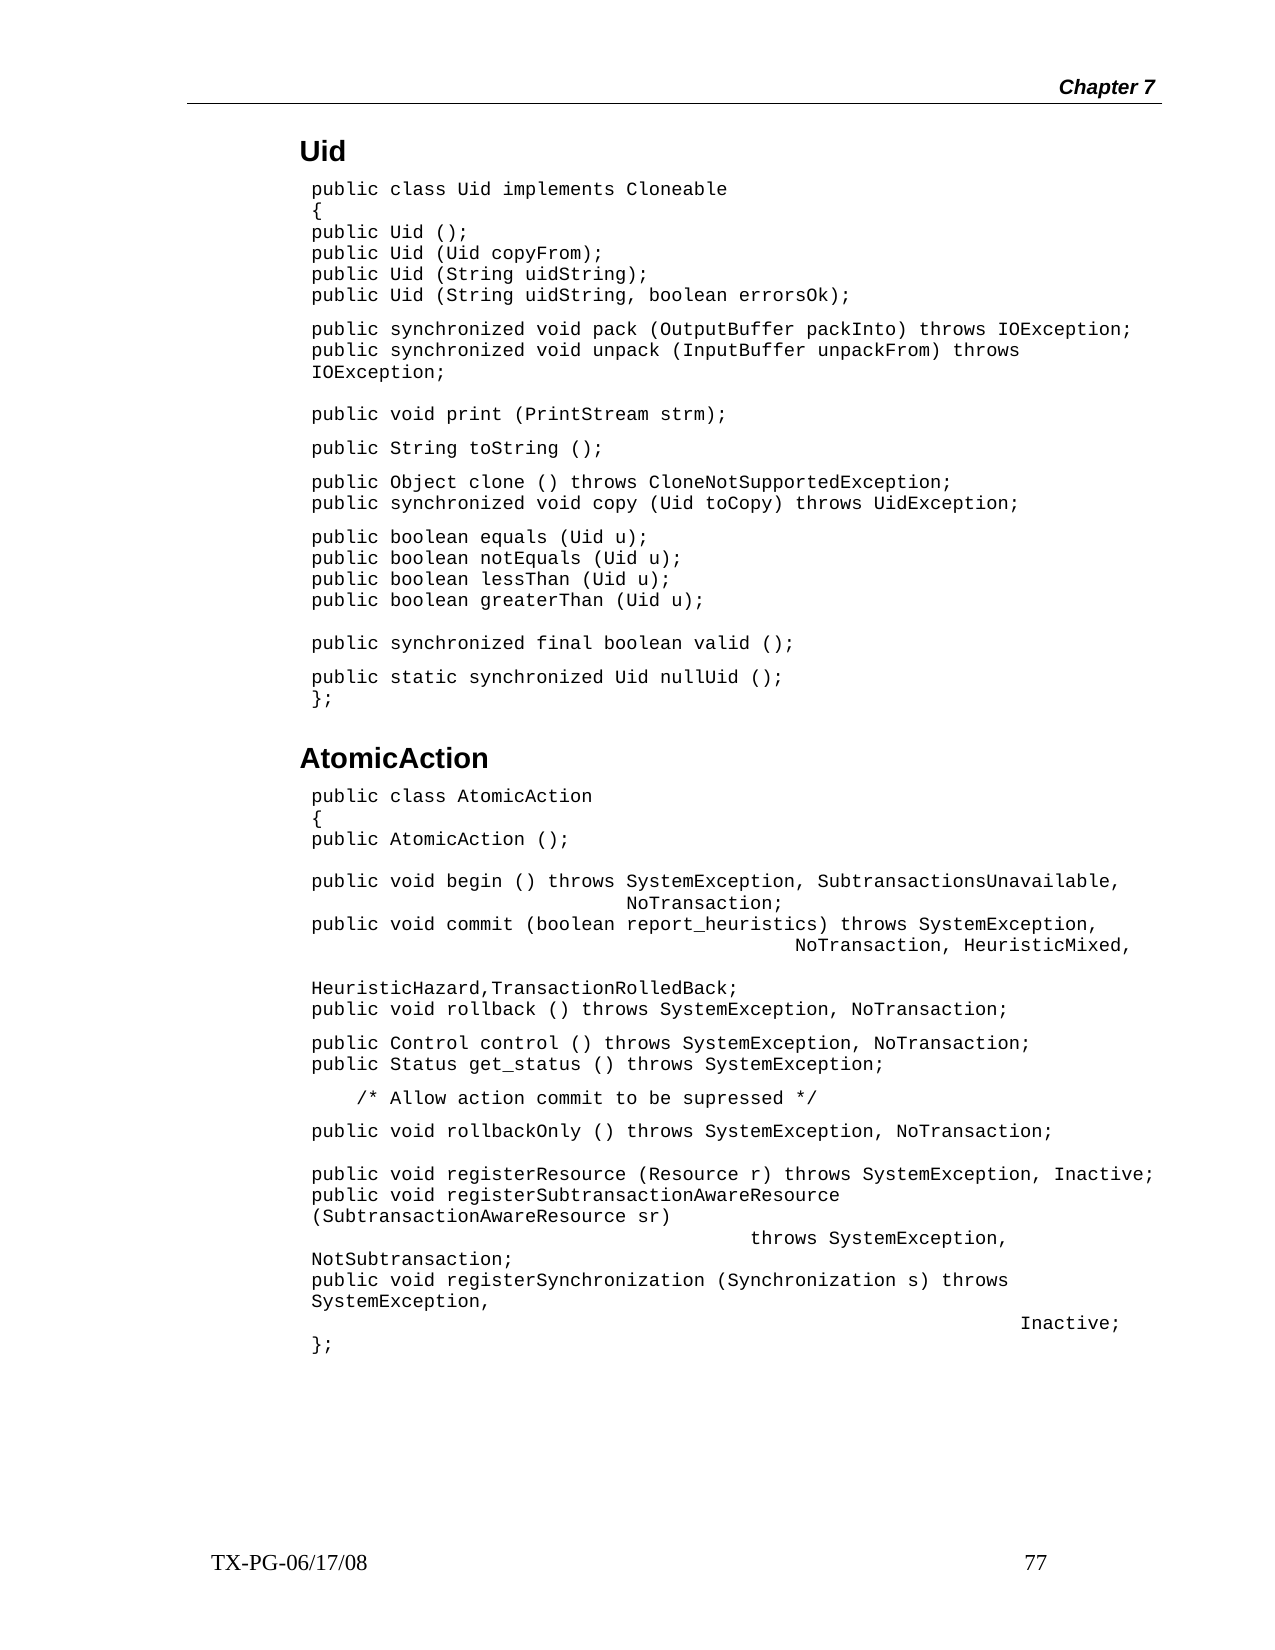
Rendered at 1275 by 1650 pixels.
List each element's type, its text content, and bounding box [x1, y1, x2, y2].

text public Object clone () throws CloneNotSupportedException; public synchronized void copy (Uid toCopy) throws UidException; [311, 472, 1162, 515]
subtitle AtomicAction [299, 741, 1162, 775]
text public boolean equals (Uid u); public boolean notEquals (Uid u); public boolean lessThan (Uid u); public boolean greaterThan (Uid u); public synchronized final boolean valid (); [311, 527, 1162, 655]
text /* Allow action commit to be supressed */ [311, 1088, 1162, 1110]
text public Control control () throws SystemException, NoTransaction; public Status get_status () throws SystemException; [311, 1033, 1162, 1076]
text public static synchronized Uid nullUid (); }; [311, 667, 1162, 710]
text public void rollbackOnly () throws SystemException, NoTransaction; public void registerResource (Resource r) throws SystemException, Inactive; public void registerSubtransactionAwareResource (SubtransactionAwareResource sr) throws SystemException, NotSubtransaction; public void registerSynchronization (Synchronization s) throws SystemException, Inactive; }; [311, 1122, 1162, 1356]
text public String toString (); [311, 439, 1162, 460]
text public synchronized void pack (OutputBuffer packInto) throws IOException; public synchronized void unpack (InputBuffer unpackFrom) throws IOException; public void print (PrintStream strm); [311, 320, 1162, 426]
text public class Uid implements Cloneable { public Uid (); public Uid (Uid copyFrom); public Uid (String uidString); public Uid (String uidString, boolean errorsOk); [311, 180, 1162, 307]
text public class AtomicAction { public AtomicAction (); public void begin () throws SystemException, SubtransactionsUnavailable, NoTransaction; public void commit (boolean report_heuristics) throws SystemException, NoTransaction, HeuristicMixed, HeuristicHazard,TransactionRolledBack; public void rollback () throws SystemException, NoTransaction; [311, 787, 1162, 1021]
subtitle Uid [299, 134, 1162, 167]
